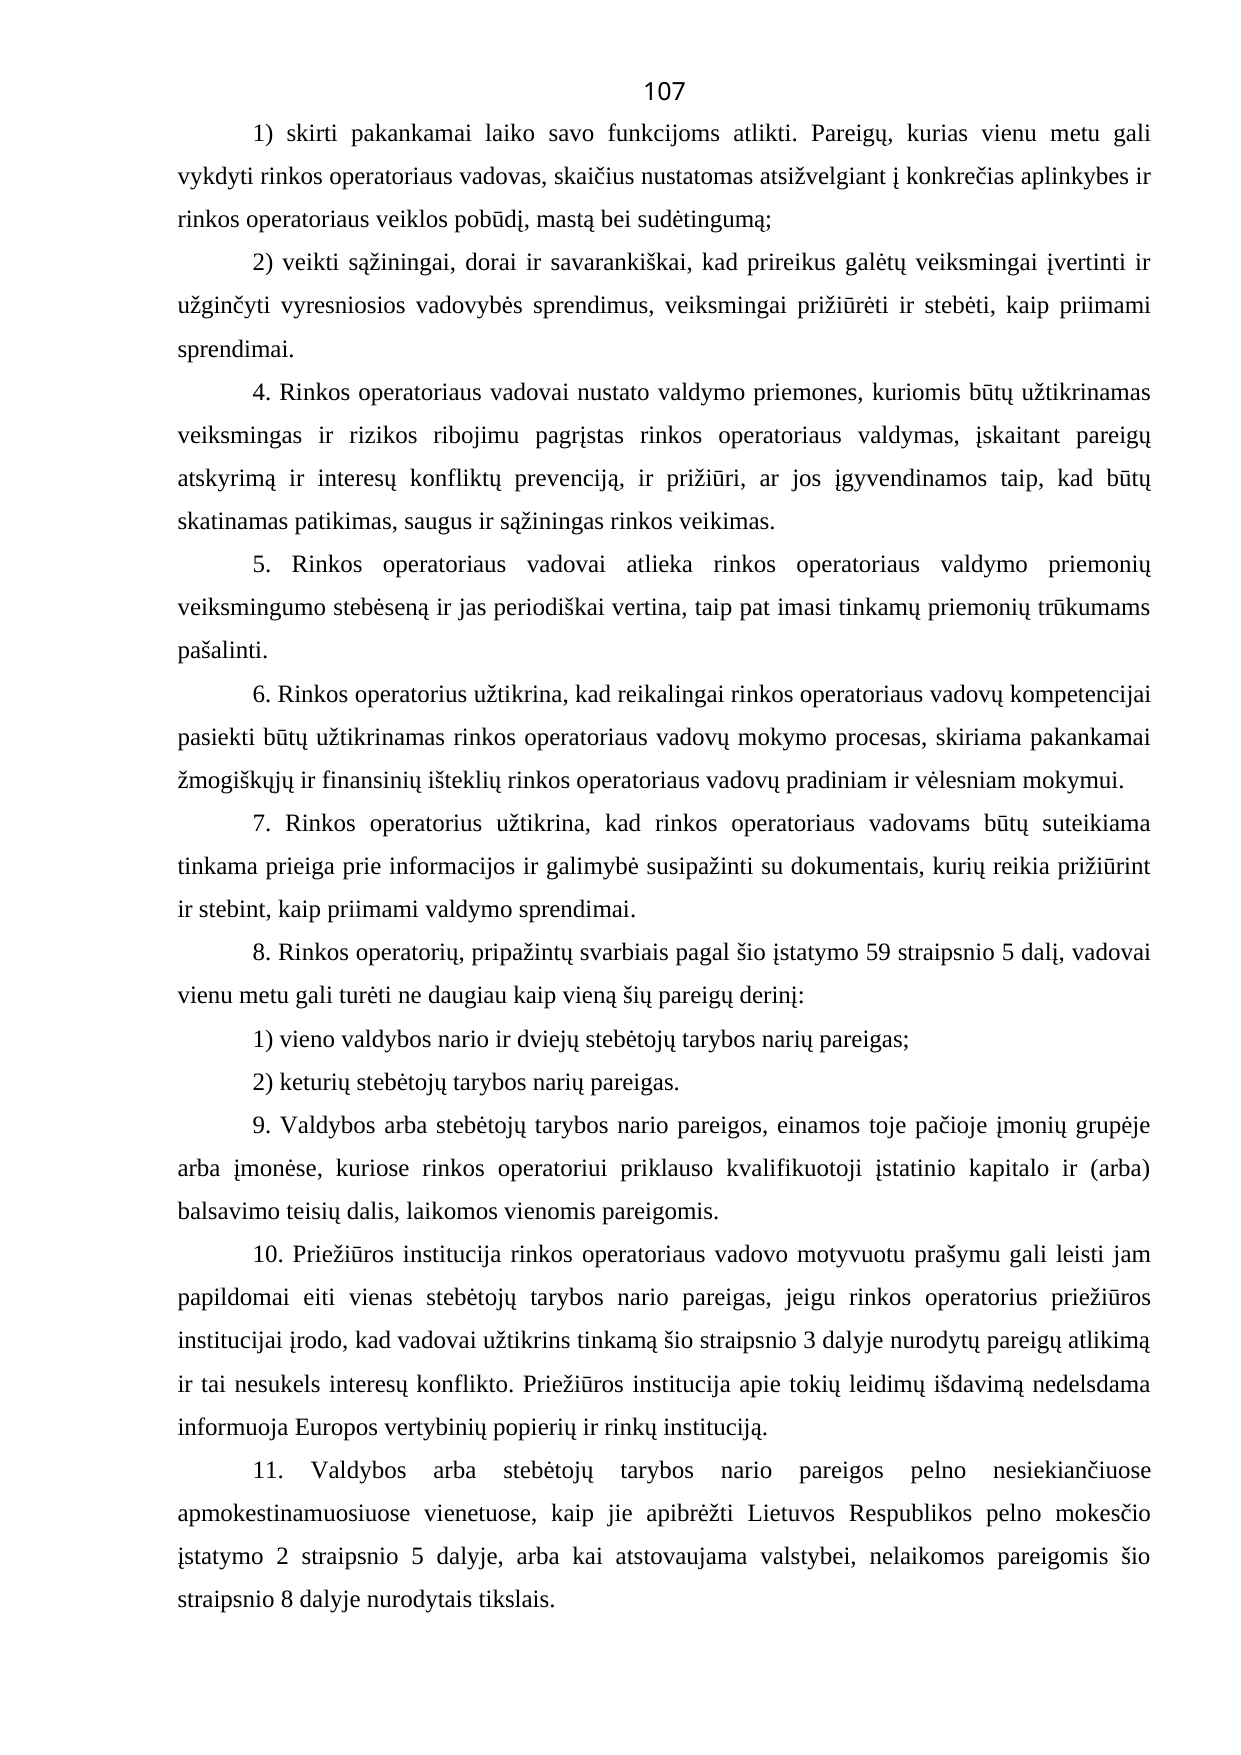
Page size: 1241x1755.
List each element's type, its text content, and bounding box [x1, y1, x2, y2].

text 7. Rinkos operatorius užtikrina, kad rinkos operatoriaus vadovams būtų suteikiama tinkama prieiga prie informacijos ir galimybė susipažinti su dokumentais, kurių reikia prižiūrint ir stebint, kaip priimami valdymo sprendimai. [177, 808, 1152, 923]
text 5. Rinkos operatoriaus vadovai atlieka rinkos operatoriaus valdymo priemonių veiksmingumo stebėseną ir jas periodiškai vertina, taip pat imasi tinkamų priemonių trūkumams pašalinti. [177, 549, 1152, 664]
text 10. Priežiūros institucija rinkos operatoriaus vadovo motyvuotu prašymu gali leisti jam papildomai eiti vienas stebėtojų tarybos nario pareigas, jeigu rinkos operatorius priežiūros institucijai įrodo, kad vadovai užtikrins tinkamą šio straipsnio 3 dalyje nurodytų pareigų atlikimą ir tai nesukels interesų konflikto. Priežiūros institucija apie tokių leidimų išdavimą nedelsdama informuoja Europos vertybinių popierių ir rinkų instituciją. [177, 1239, 1152, 1441]
text 1) vieno valdybos nario ir dviejų stebėtojų tarybos narių pareigas; [177, 1024, 1152, 1052]
text 1) skirti pakankamai laiko savo funkcijoms atlikti. Pareigų, kurias vienu metu gali vykdyti rinkos operatoriaus vadovas, skaičius nustatomas atsižvelgiant į konkrečias aplinkybes ir rinkos operatoriaus veiklos pobūdį, mastą bei sudėtingumą; [177, 118, 1152, 233]
text 4. Rinkos operatoriaus vadovai nustato valdymo priemones, kuriomis būtų užtikrinamas veiksmingas ir rizikos ribojimu pagrįstas rinkos operatoriaus valdymas, įskaitant pareigų atskyrimą ir interesų konfliktų prevenciją, ir prižiūri, ar jos įgyvendinamos taip, kad būtų skatinamas patikimas, saugus ir sąžiningas rinkos veikimas. [177, 377, 1152, 535]
text 9. Valdybos arba stebėtojų tarybos nario pareigos, einamos toje pačioje įmonių grupėje arba įmonėse, kuriose rinkos operatoriui priklauso kvalifikuotoji įstatinio kapitalo ir (arba) balsavimo teisių dalis, laikomos vienomis pareigomis. [177, 1110, 1152, 1225]
text 8. Rinkos operatorių, pripažintų svarbiais pagal šio įstatymo 59 straipsnio 5 dalį, vadovai vienu metu gali turėti ne daugiau kaip vieną šių pareigų derinį: [177, 937, 1152, 1009]
text 2) veikti sąžiningai, dorai ir savarankiškai, kad prireikus galėtų veiksmingai įvertinti ir užginčyti vyresniosios vadovybės sprendimus, veiksmingai prižiūrėti ir stebėti, kaip priimami sprendimai. [177, 247, 1152, 362]
text 2) keturių stebėtojų tarybos narių pareigas. [177, 1067, 1152, 1096]
text 6. Rinkos operatorius užtikrina, kad reikalingai rinkos operatoriaus vadovų kompetencijai pasiekti būtų užtikrinamas rinkos operatoriaus vadovų mokymo procesas, skiriama pakankamai žmogiškųjų ir finansinių išteklių rinkos operatoriaus vadovų pradiniam ir vėlesniam mokymui. [177, 679, 1152, 794]
text 11. Valdybos arba stebėtojų tarybos nario pareigos pelno nesiekiančiuose apmokestinamuosiuose vienetuose, kaip jie apibrėžti Lietuvos Respublikos pelno mokesčio įstatymo 2 straipsnio 5 dalyje, arba kai atstovaujama valstybei, nelaikomos pareigomis šio straipsnio 8 dalyje nurodytais tikslais. [177, 1455, 1152, 1613]
